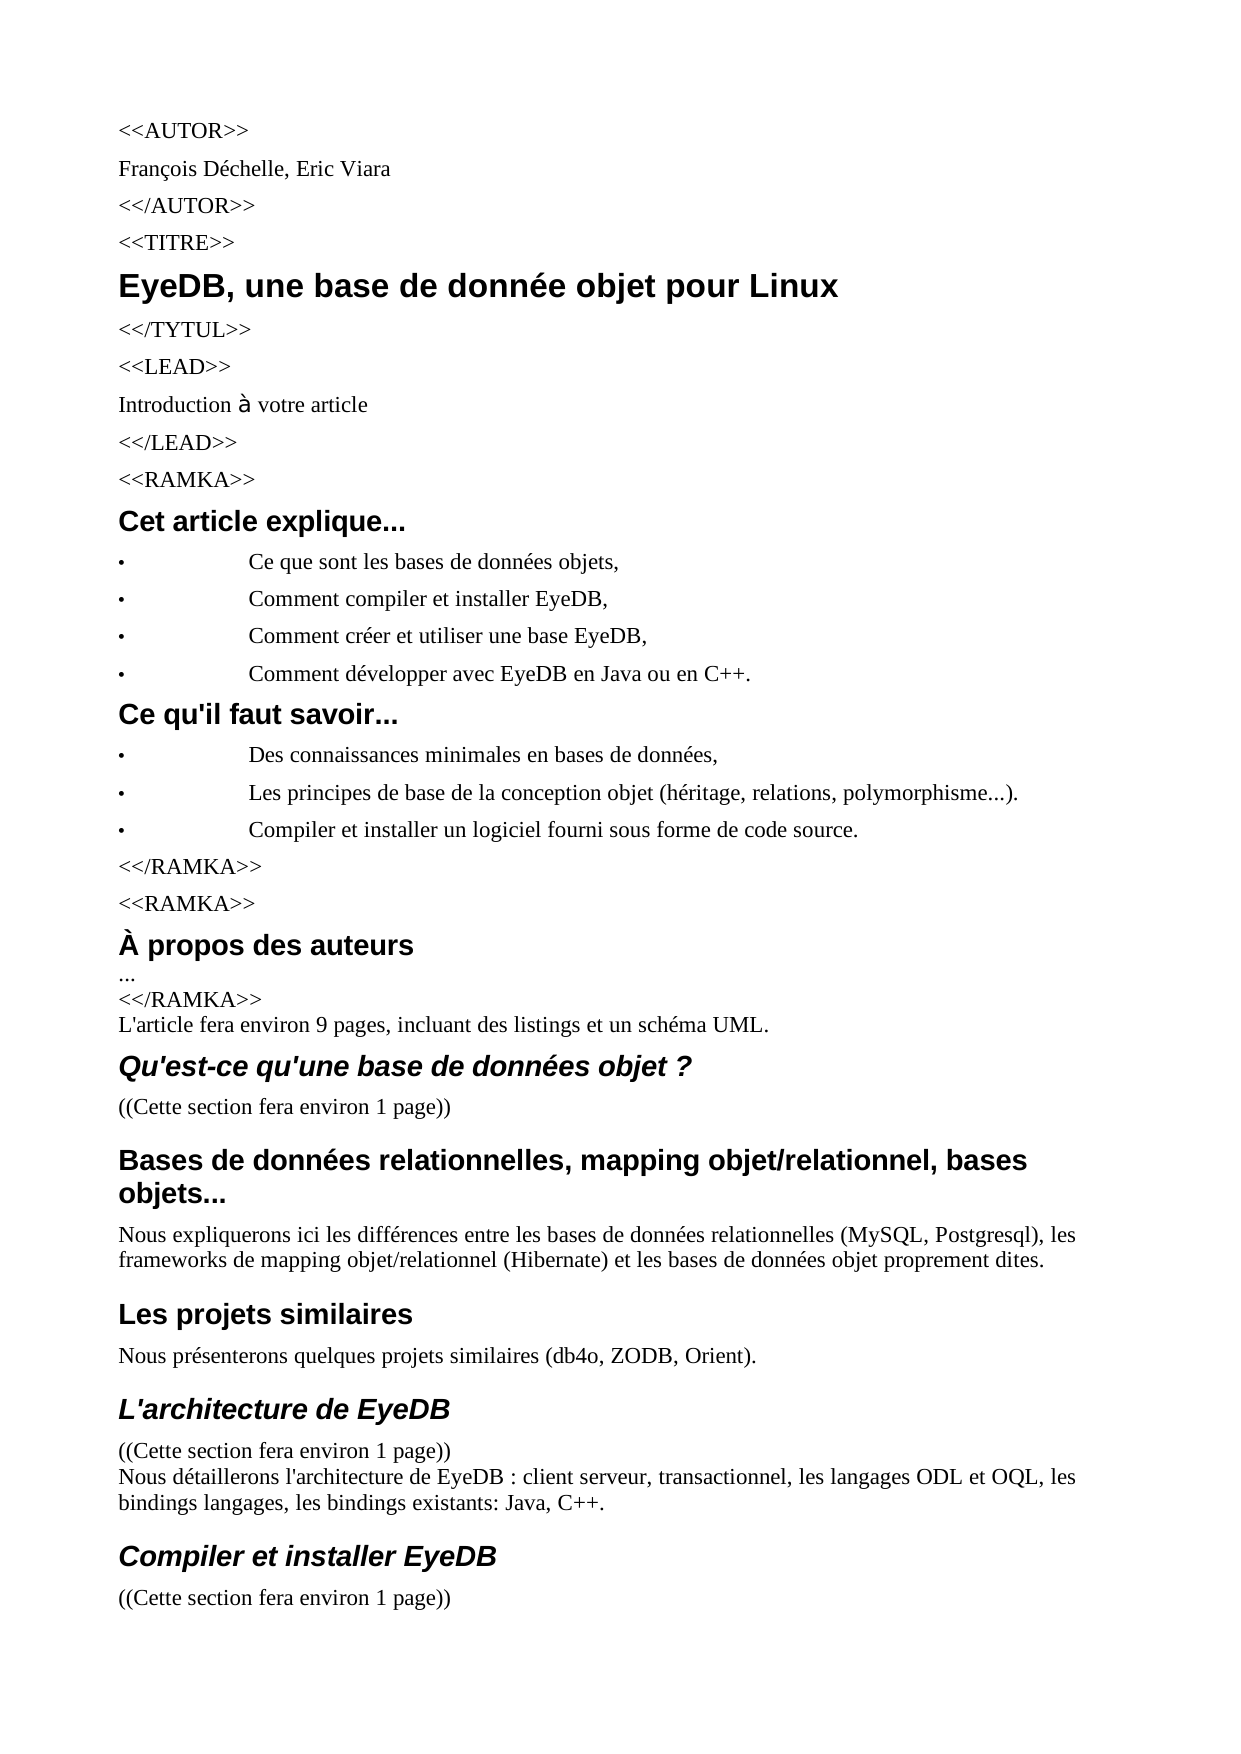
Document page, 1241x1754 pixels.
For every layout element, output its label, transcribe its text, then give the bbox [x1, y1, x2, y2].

subtitle Les projets similaires [118, 1298, 1122, 1330]
text <</RAMKA>> [118, 854, 1122, 879]
list Compiler et installer un logiciel fourni sous forme de code source. [118, 817, 1122, 842]
text <</RAMKA>> [118, 987, 1122, 1012]
subtitle EyeDB, une base de donnée objet pour Linux [118, 267, 1122, 305]
subtitle À propos des auteurs [118, 929, 1122, 961]
text <<LEAD>> [118, 354, 1122, 379]
text <</LEAD>> [118, 430, 1122, 455]
subtitle Cet article explique... [118, 504, 1122, 537]
text ((Cette section fera environ 1 page)) [118, 1585, 1122, 1610]
text ((Cette section fera environ 1 page)) [118, 1094, 1122, 1119]
list Des connaissances minimales en bases de données, [118, 742, 1122, 768]
subtitle Compiler et installer EyeDB [118, 1540, 1122, 1572]
list Comment créer et utiliser une base EyeDB, [118, 623, 1122, 649]
text François Déchelle, Eric Viara [118, 155, 1122, 181]
list Ce que sont les bases de données objets, [118, 549, 1122, 574]
subtitle L'architecture de EyeDB [118, 1393, 1122, 1426]
text <<RAMKA>> [118, 891, 1122, 917]
text <<AUTOR>> [118, 118, 1122, 144]
list Comment compiler et installer EyeDB, [118, 586, 1122, 612]
text Nous détaillerons l'architecture de EyeDB : client serveur, transactionnel, les langages ODL et OQL, les bindings langages, les bindings existants: Java, C++. [118, 1464, 1122, 1515]
text <<RAMKA>> [118, 467, 1122, 493]
text ((Cette section fera environ 1 page)) [118, 1438, 1122, 1464]
subtitle Bases de données relationnelles, mapping objet/relationnel, bases objets... [118, 1144, 1122, 1209]
text Introduction à votre article [118, 391, 1122, 418]
text ... [118, 961, 1122, 987]
subtitle Qu'est-ce qu'une base de données objet ? [118, 1049, 1122, 1082]
text L'article fera environ 9 pages, incluant des listings et un schéma UML. [118, 1012, 1122, 1038]
text <</AUTOR>> [118, 193, 1122, 218]
list Comment développer avec EyeDB en Java ou en C++. [118, 661, 1122, 686]
text <</TYTUL>> [118, 317, 1122, 342]
list Les principes de base de la conception objet (héritage, relations, polymorphisme...). [118, 779, 1122, 805]
text Nous présenterons quelques projets similaires (db4o, ZODB, Orient). [118, 1343, 1122, 1368]
subtitle Ce qu'il faut savoir... [118, 698, 1122, 730]
text Nous expliquerons ici les différences entre les bases de données relationnelles (MySQL, Postgresql), les frameworks de mapping objet/relationnel (Hibernate) et les bases de données objet proprement dites. [118, 1222, 1122, 1273]
text <<TITRE>> [118, 230, 1122, 256]
